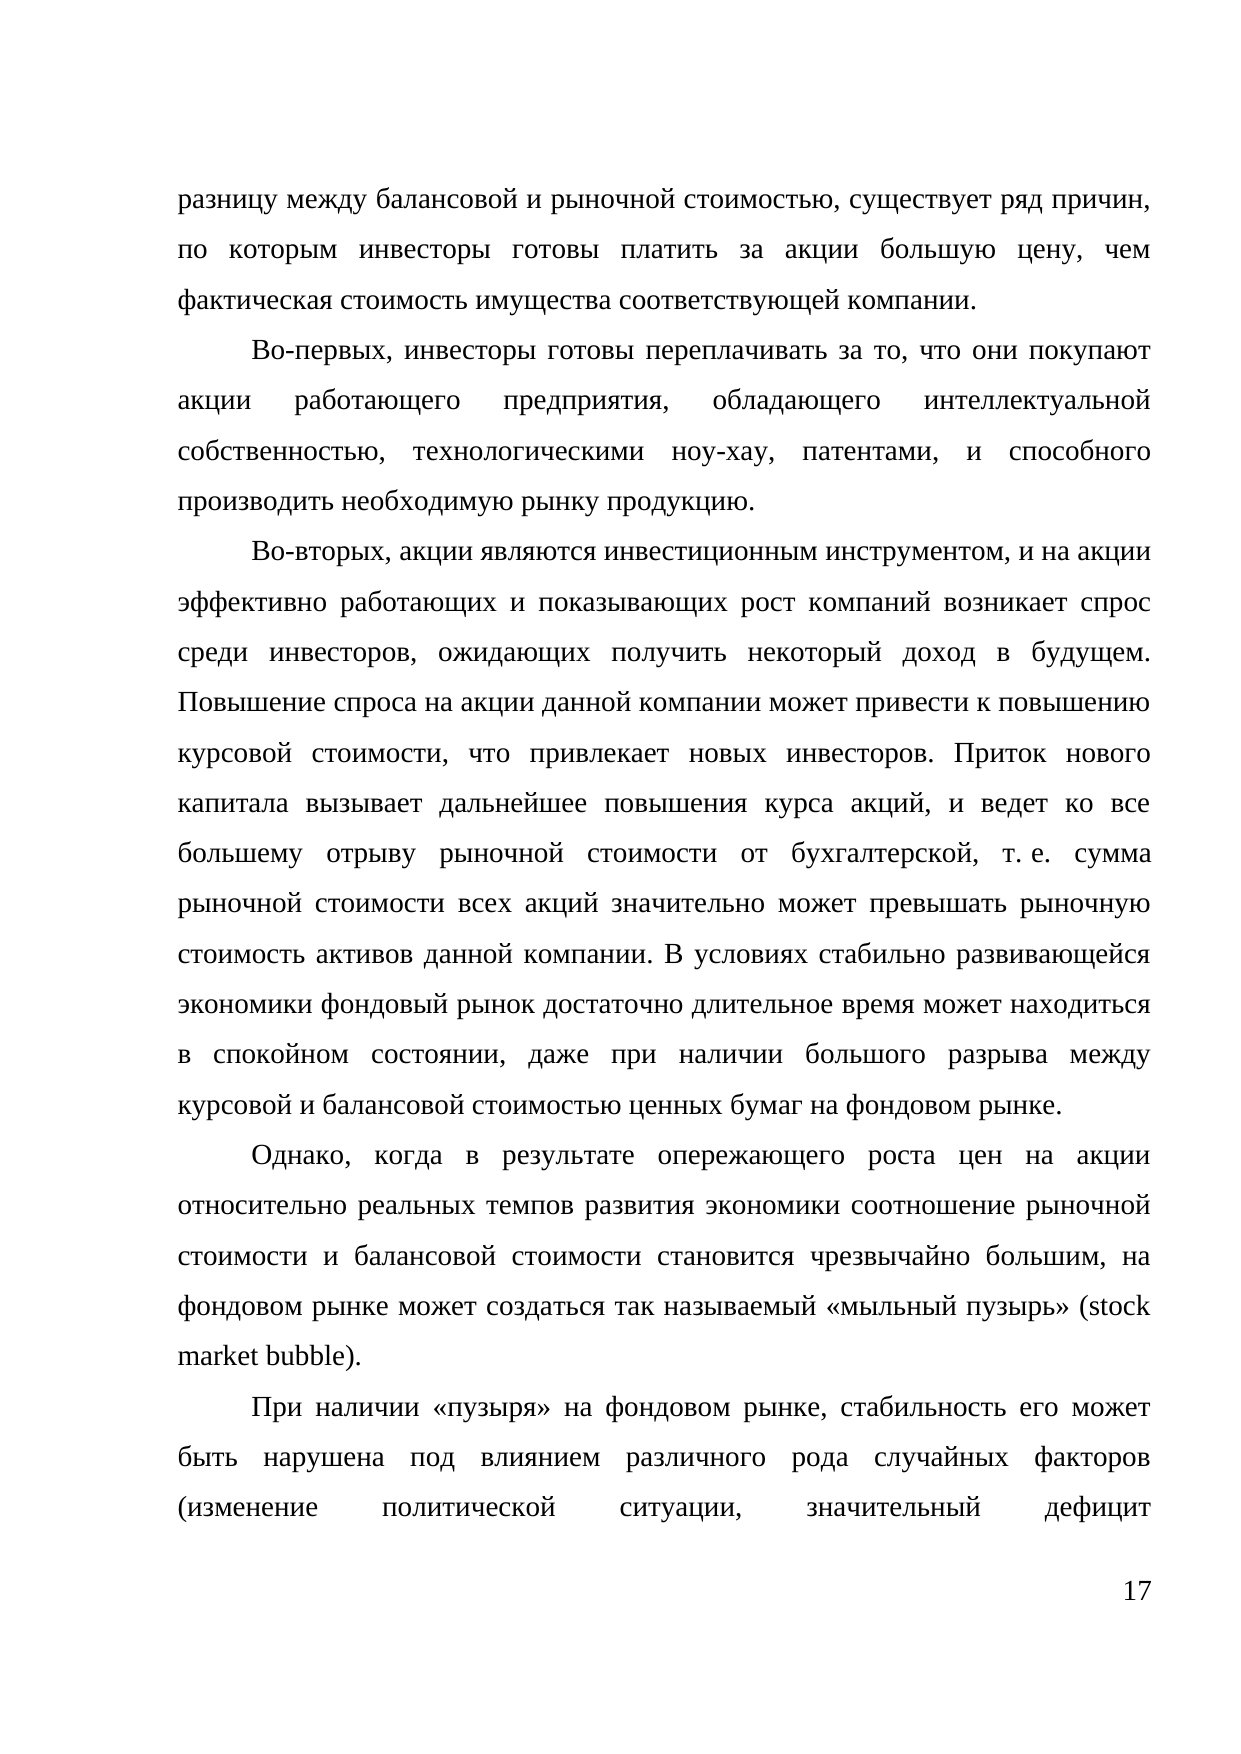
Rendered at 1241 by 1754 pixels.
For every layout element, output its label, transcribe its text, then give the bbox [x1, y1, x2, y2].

text Однако, когда в результате опережающего роста цен на акции относительно реальных темпов развития экономики соотношение рыночной стоимости и балансовой стоимости становится чрезвычайно большим, на фондовом рынке может создаться так называемый «мыльный пузырь» (stock market bubble). [177, 1137, 1152, 1372]
text При наличии «пузыря» на фондовом рынке, стабильность его может быть нарушена под влиянием различного рода случайных факторов (изменение политической ситуации, значительный дефицит [177, 1389, 1152, 1523]
text разницу между балансовой и рыночной стоимостью, существует ряд причин, по которым инвесторы готовы платить за акции большую цену, чем фактическая стоимость имущества соответствующей компании. [177, 181, 1152, 315]
text Во-первых, инвесторы готовы переплачивать за то, что они покупают акции работающего предприятия, обладающего интеллектуальной собственностью, технологическими ноу-хау, патентами, и способного производить необходимую рынку продукцию. [177, 332, 1152, 517]
text Во-вторых, акции являются инвестиционным инструментом, и на акции эффективно работающих и показывающих рост компаний возникает спрос среди инвесторов, ожидающих получить некоторый доход в будущем. Повышение спроса на акции данной компании может привести к повышению курсовой стоимости, что привлекает новых инвесторов. Приток нового капитала вызывает дальнейшее повышения курса акций, и ведет ко все большему отрыву рыночной стоимости от бухгалтерской, т. е. сумма рыночной стоимости всех акций значительно может превышать рыночную стоимость активов данной компании. В условиях стабильно развивающейся экономики фондовый рынок достаточно длительное время может находиться в спокойном состоянии, даже при наличии большого разрыва между курсовой и балансовой стоимостью ценных бумаг на фондовом рынке. [177, 533, 1152, 1120]
